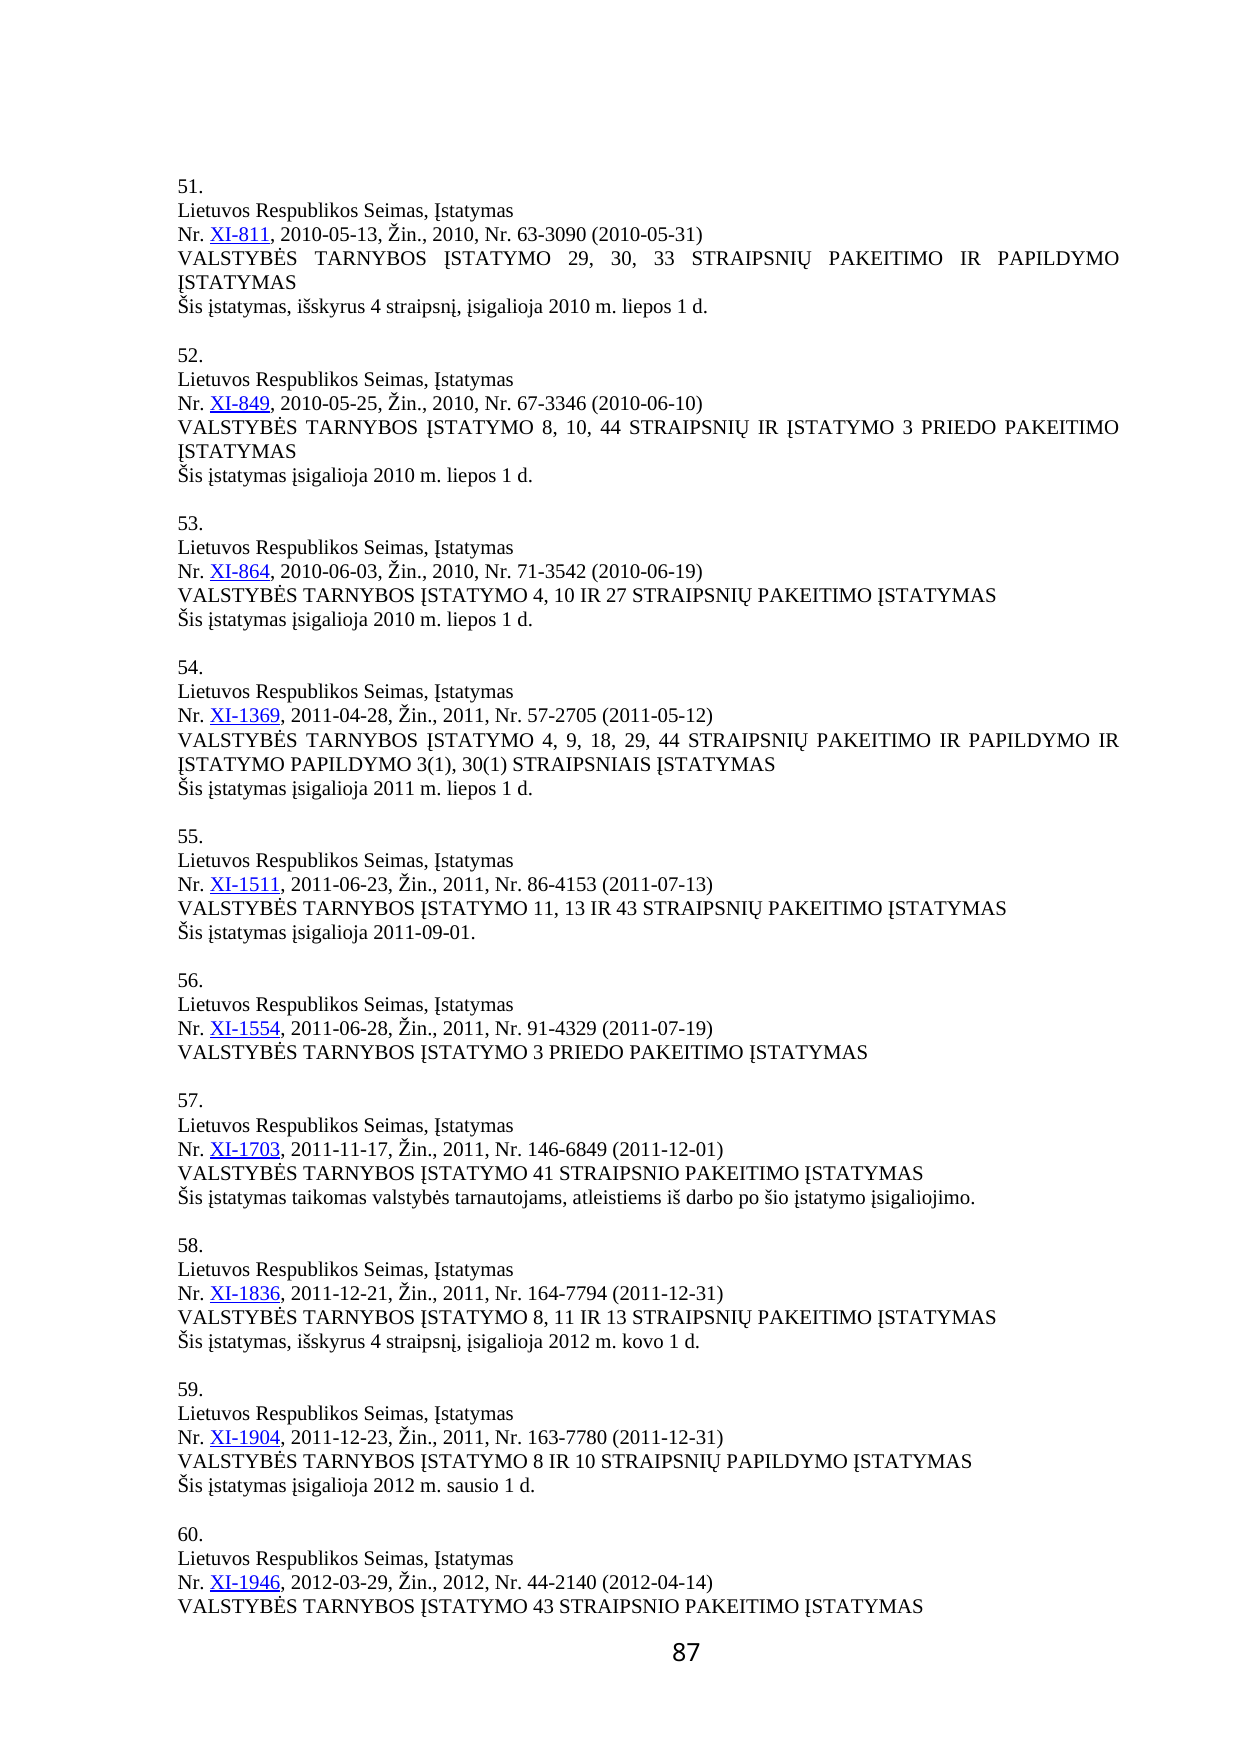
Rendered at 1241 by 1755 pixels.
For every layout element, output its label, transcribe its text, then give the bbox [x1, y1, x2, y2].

text Lietuvos Respublikos Seimas, Įstatymas [177, 535, 1120, 559]
text VALSTYBĖS TARNYBOS ĮSTATYMO 8 IR 10 STRAIPSNIŲ PAPILDYMO ĮSTATYMAS [177, 1449, 1120, 1473]
text Lietuvos Respublikos Seimas, Įstatymas [177, 1112, 1120, 1137]
text VALSTYBĖS TARNYBOS ĮSTATYMO 41 STRAIPSNIO PAKEITIMO ĮSTATYMAS [177, 1161, 1120, 1185]
text Lietuvos Respublikos Seimas, Įstatymas [177, 1257, 1120, 1281]
text VALSTYBĖS TARNYBOS ĮSTATYMO 8, 10, 44 STRAIPSNIŲ IR ĮSTATYMO 3 PRIEDO PAKEITIMO ĮSTATYMAS [177, 415, 1120, 463]
text Lietuvos Respublikos Seimas, Įstatymas [177, 367, 1120, 391]
text Lietuvos Respublikos Seimas, Įstatymas [177, 992, 1120, 1016]
text Šis įstatymas įsigalioja 2011-09-01. [177, 920, 1126, 944]
text 56. [177, 968, 1120, 992]
text Šis įstatymas, išskyrus 4 straipsnį, įsigalioja 2012 m. kovo 1 d. [177, 1329, 1120, 1353]
text Šis įstatymas įsigalioja 2010 m. liepos 1 d. [177, 463, 1120, 487]
text 57. [177, 1088, 1120, 1112]
text 54. [177, 655, 1120, 679]
text 60. [177, 1522, 1120, 1546]
text Lietuvos Respublikos Seimas, Įstatymas [177, 1401, 1120, 1425]
text Nr. XI-1369, 2011-04-28, Žin., 2011, Nr. 57-2705 (2011-05-12) [177, 703, 1120, 727]
text Lietuvos Respublikos Seimas, Įstatymas [177, 679, 1120, 703]
text VALSTYBĖS TARNYBOS ĮSTATYMO 29, 30, 33 STRAIPSNIŲ PAKEITIMO IR PAPILDYMO ĮSTATYMAS [177, 246, 1120, 294]
text Šis įstatymas įsigalioja 2012 m. sausio 1 d. [177, 1473, 1120, 1497]
text VALSTYBĖS TARNYBOS ĮSTATYMO 3 PRIEDO PAKEITIMO ĮSTATYMAS [177, 1040, 1120, 1064]
text Šis įstatymas įsigalioja 2011 m. liepos 1 d. [177, 776, 1126, 800]
text 51. [177, 174, 1120, 198]
text Nr. XI-1703, 2011-11-17, Žin., 2011, Nr. 146-6849 (2011-12-01) [177, 1137, 1120, 1161]
text 53. [177, 511, 1120, 535]
text Nr. XI-811, 2010-05-13, Žin., 2010, Nr. 63-3090 (2010-05-31) [177, 222, 1120, 246]
text 52. [177, 342, 1120, 367]
text Nr. XI-1904, 2011-12-23, Žin., 2011, Nr. 163-7780 (2011-12-31) [177, 1425, 1120, 1449]
text Lietuvos Respublikos Seimas, Įstatymas [177, 1546, 1120, 1570]
text Šis įstatymas taikomas valstybės tarnautojams, atleistiems iš darbo po šio įstatymo įsigaliojimo. [177, 1185, 1120, 1209]
text Nr. XI-1946, 2012-03-29, Žin., 2012, Nr. 44-2140 (2012-04-14) [177, 1570, 1120, 1594]
text Nr. XI-1836, 2011-12-21, Žin., 2011, Nr. 164-7794 (2011-12-31) [177, 1281, 1120, 1305]
text Nr. XI-1554, 2011-06-28, Žin., 2011, Nr. 91-4329 (2011-07-19) [177, 1016, 1120, 1040]
text Šis įstatymas, išskyrus 4 straipsnį, įsigalioja 2010 m. liepos 1 d. [177, 294, 1120, 318]
text VALSTYBĖS TARNYBOS ĮSTATYMO 11, 13 IR 43 STRAIPSNIŲ PAKEITIMO ĮSTATYMAS [177, 896, 1120, 920]
text VALSTYBĖS TARNYBOS ĮSTATYMO 4, 10 IR 27 STRAIPSNIŲ PAKEITIMO ĮSTATYMAS [177, 583, 1120, 607]
text Nr. XI-864, 2010-06-03, Žin., 2010, Nr. 71-3542 (2010-06-19) [177, 559, 1120, 583]
text Šis įstatymas įsigalioja 2010 m. liepos 1 d. [177, 607, 1126, 631]
text 55. [177, 824, 1120, 848]
text 59. [177, 1377, 1120, 1401]
text VALSTYBĖS TARNYBOS ĮSTATYMO 43 STRAIPSNIO PAKEITIMO ĮSTATYMAS [177, 1594, 1120, 1618]
text VALSTYBĖS TARNYBOS ĮSTATYMO 4, 9, 18, 29, 44 STRAIPSNIŲ PAKEITIMO IR PAPILDYMO IR ĮSTATYMO PAPILDYMO 3(1), 30(1) STRAIPSNIAIS ĮSTATYMAS [177, 727, 1120, 776]
text Nr. XI-1511, 2011-06-23, Žin., 2011, Nr. 86-4153 (2011-07-13) [177, 872, 1120, 896]
text Lietuvos Respublikos Seimas, Įstatymas [177, 848, 1120, 872]
text Lietuvos Respublikos Seimas, Įstatymas [177, 198, 1120, 222]
text 58. [177, 1233, 1120, 1257]
text VALSTYBĖS TARNYBOS ĮSTATYMO 8, 11 IR 13 STRAIPSNIŲ PAKEITIMO ĮSTATYMAS [177, 1305, 1120, 1329]
text Nr. XI-849, 2010-05-25, Žin., 2010, Nr. 67-3346 (2010-06-10) [177, 391, 1120, 415]
